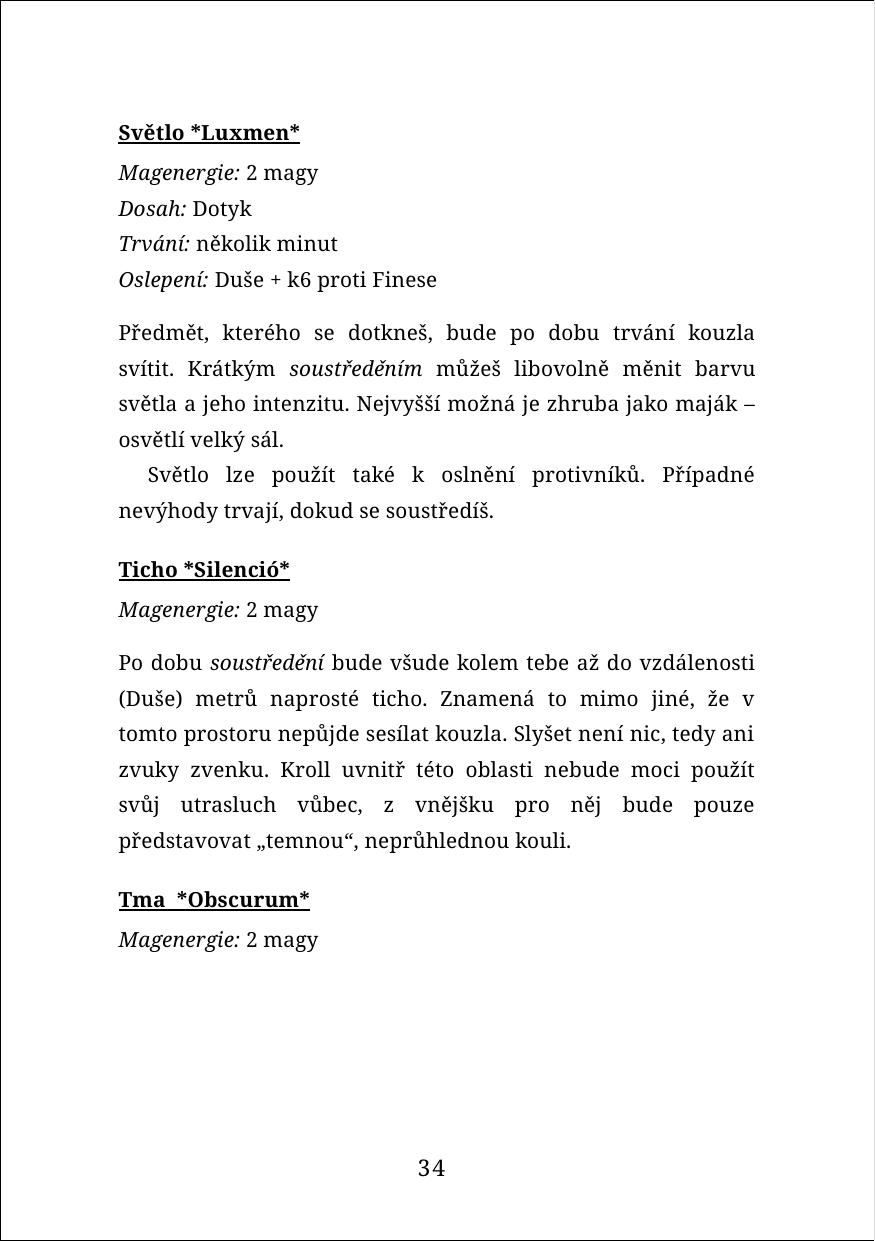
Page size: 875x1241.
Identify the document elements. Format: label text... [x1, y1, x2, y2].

text Magenergie: 2 magy [118, 595, 756, 624]
text Magenergie: 2 magy Dosah: Dotyk Trvání: několik minut Oslepení: Duše + k6 proti Finese [118, 158, 756, 293]
text Předmět, kterého se dotkneš, bude po dobu trvání kouzla svítit. Krátkým soustředěním můžeš libovolně měnit barvu světla a jeho intenzitu. Nejvyšší možná je zhruba jako maják – osvětlí velký sál. Světlo lze použít také k oslnění protivníků. Případné nevýhody trvají, dokud se soustředíš. [118, 318, 756, 524]
subtitle Tma *Obscurum* [118, 885, 756, 914]
text Po dobu soustředění bude všude kolem tebe až do vzdálenosti (Duše) metrů naprosté ticho. Znamená to mimo jiné, že v tomto prostoru nepůjde sesílat kouzla. Slyšet není nic, tedy ani zvuky zvenku. Kroll uvnitř této oblasti nebude moci použít svůj utrasluch vůbec, z vnějšku pro něj bude pouze představovat „temnou“, neprůhlednou kouli. [118, 648, 756, 854]
subtitle Světlo *Luxmen* [118, 118, 756, 147]
subtitle Ticho *Silenció* [118, 555, 756, 583]
text Magenergie: 2 magy [118, 925, 756, 954]
